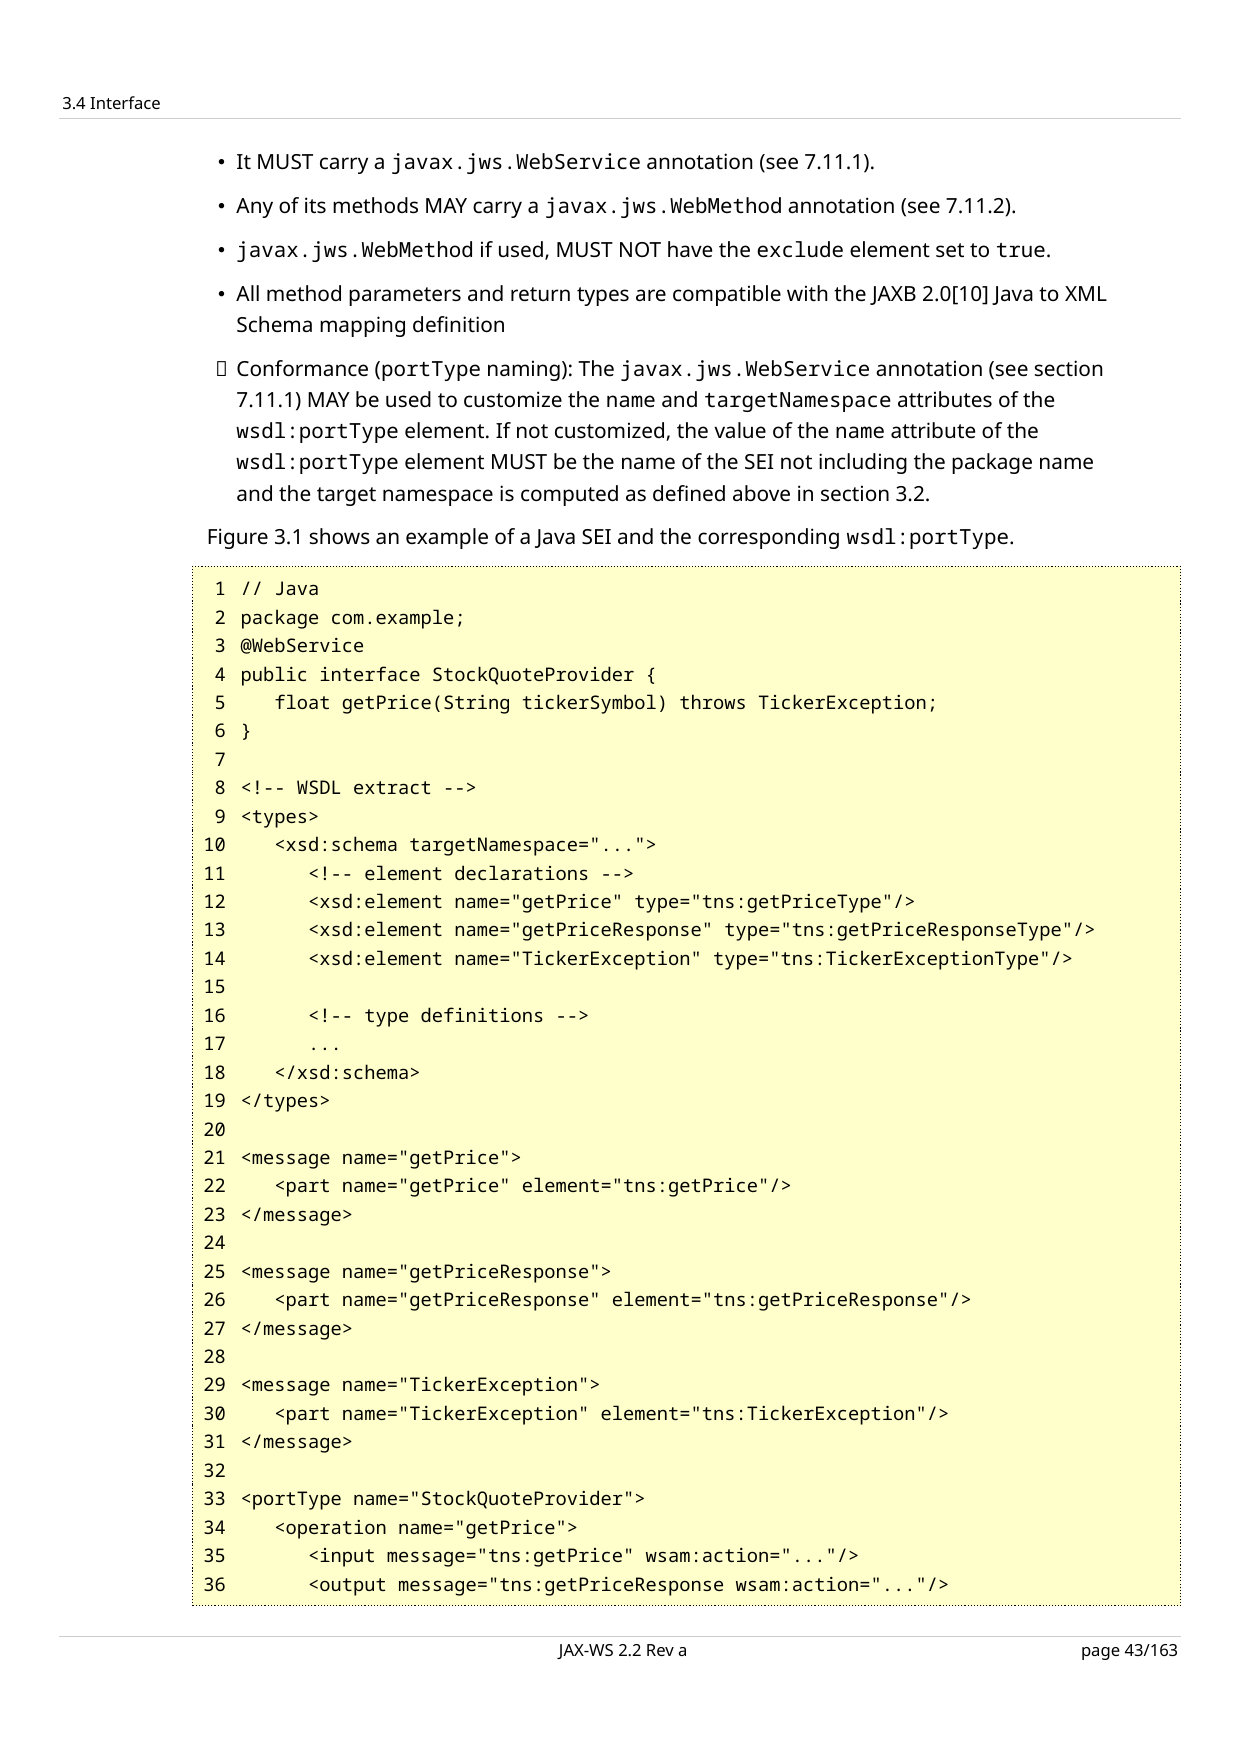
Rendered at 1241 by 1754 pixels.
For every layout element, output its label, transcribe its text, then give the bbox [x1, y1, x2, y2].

list </message> [192, 1305, 1181, 1333]
list <xsd:schema targetNamespace="..."> [192, 821, 1181, 850]
list Conformance (portType naming): The javax.jws.WebService annotation (see section 7.11.1) MAY be used to customize the name and targetNamespace attributes of the wsdl:portType element. If not customized, the value of the name attribute of the wsdl:portType element MUST be the name of the SEI not including the package name and the target namespace is computed as defined above in section 3.2. [221, 354, 1122, 507]
list <!-- type definitions --> [192, 992, 1181, 1021]
list </message> [192, 1419, 1181, 1447]
list <types> [192, 793, 1181, 821]
list </message> [192, 1191, 1181, 1219]
list </types> [192, 1077, 1181, 1106]
list Any of its methods MAY carry a javax.jws.WebMethod annotation (see 7.11.2). [221, 191, 1181, 220]
list <operation name="getPrice"> [192, 1504, 1181, 1532]
list ... [192, 1021, 1181, 1049]
list package com.example; [192, 594, 1181, 622]
list <part name="getPriceResponse" element="tns:getPriceResponse"/> [192, 1276, 1181, 1305]
list <!-- element declarations --> [192, 850, 1181, 878]
list // Java [192, 566, 1181, 594]
list @WebService [192, 622, 1181, 651]
text Figure 3.1 shows an example of a Java SEI and the corresponding wsdl:portType. [207, 522, 1122, 551]
list <message name="getPrice"> [192, 1134, 1181, 1163]
list float getPrice(String tickerSymbol) throws TickerException; [192, 679, 1181, 708]
list public interface StockQuoteProvider { [192, 651, 1181, 679]
list <xsd:element name="getPrice" type="tns:getPriceType"/> [192, 878, 1181, 907]
list </xsd:schema> [192, 1049, 1181, 1077]
list It MUST carry a javax.jws.WebService annotation (see 7.11.1). [221, 147, 1181, 176]
list javax.jws.WebMethod if used, MUST NOT have the exclude element set to true. [221, 235, 1181, 263]
list <part name="getPrice" element="tns:getPrice"/> [192, 1163, 1181, 1191]
list All method parameters and return types are compatible with the JAXB 2.0[10] Java to XML Schema mapping definition [221, 279, 1181, 338]
list <portType name="StockQuoteProvider"> [192, 1476, 1181, 1504]
list <part name="TickerException" element="tns:TickerException"/> [192, 1390, 1181, 1419]
list <xsd:element name="TickerException" type="tns:TickerExceptionType"/> [192, 935, 1181, 964]
list <message name="getPriceResponse"> [192, 1248, 1181, 1276]
list } [192, 708, 1181, 736]
list <output message="tns:getPriceResponse wsam:action="..."/> [192, 1561, 1181, 1606]
list <!-- WSDL extract --> [192, 764, 1181, 793]
list <input message="tns:getPrice" wsam:action="..."/> [192, 1532, 1181, 1561]
list <xsd:element name="getPriceResponse" type="tns:getPriceResponseType"/> [192, 907, 1181, 935]
list <message name="TickerException"> [192, 1362, 1181, 1390]
